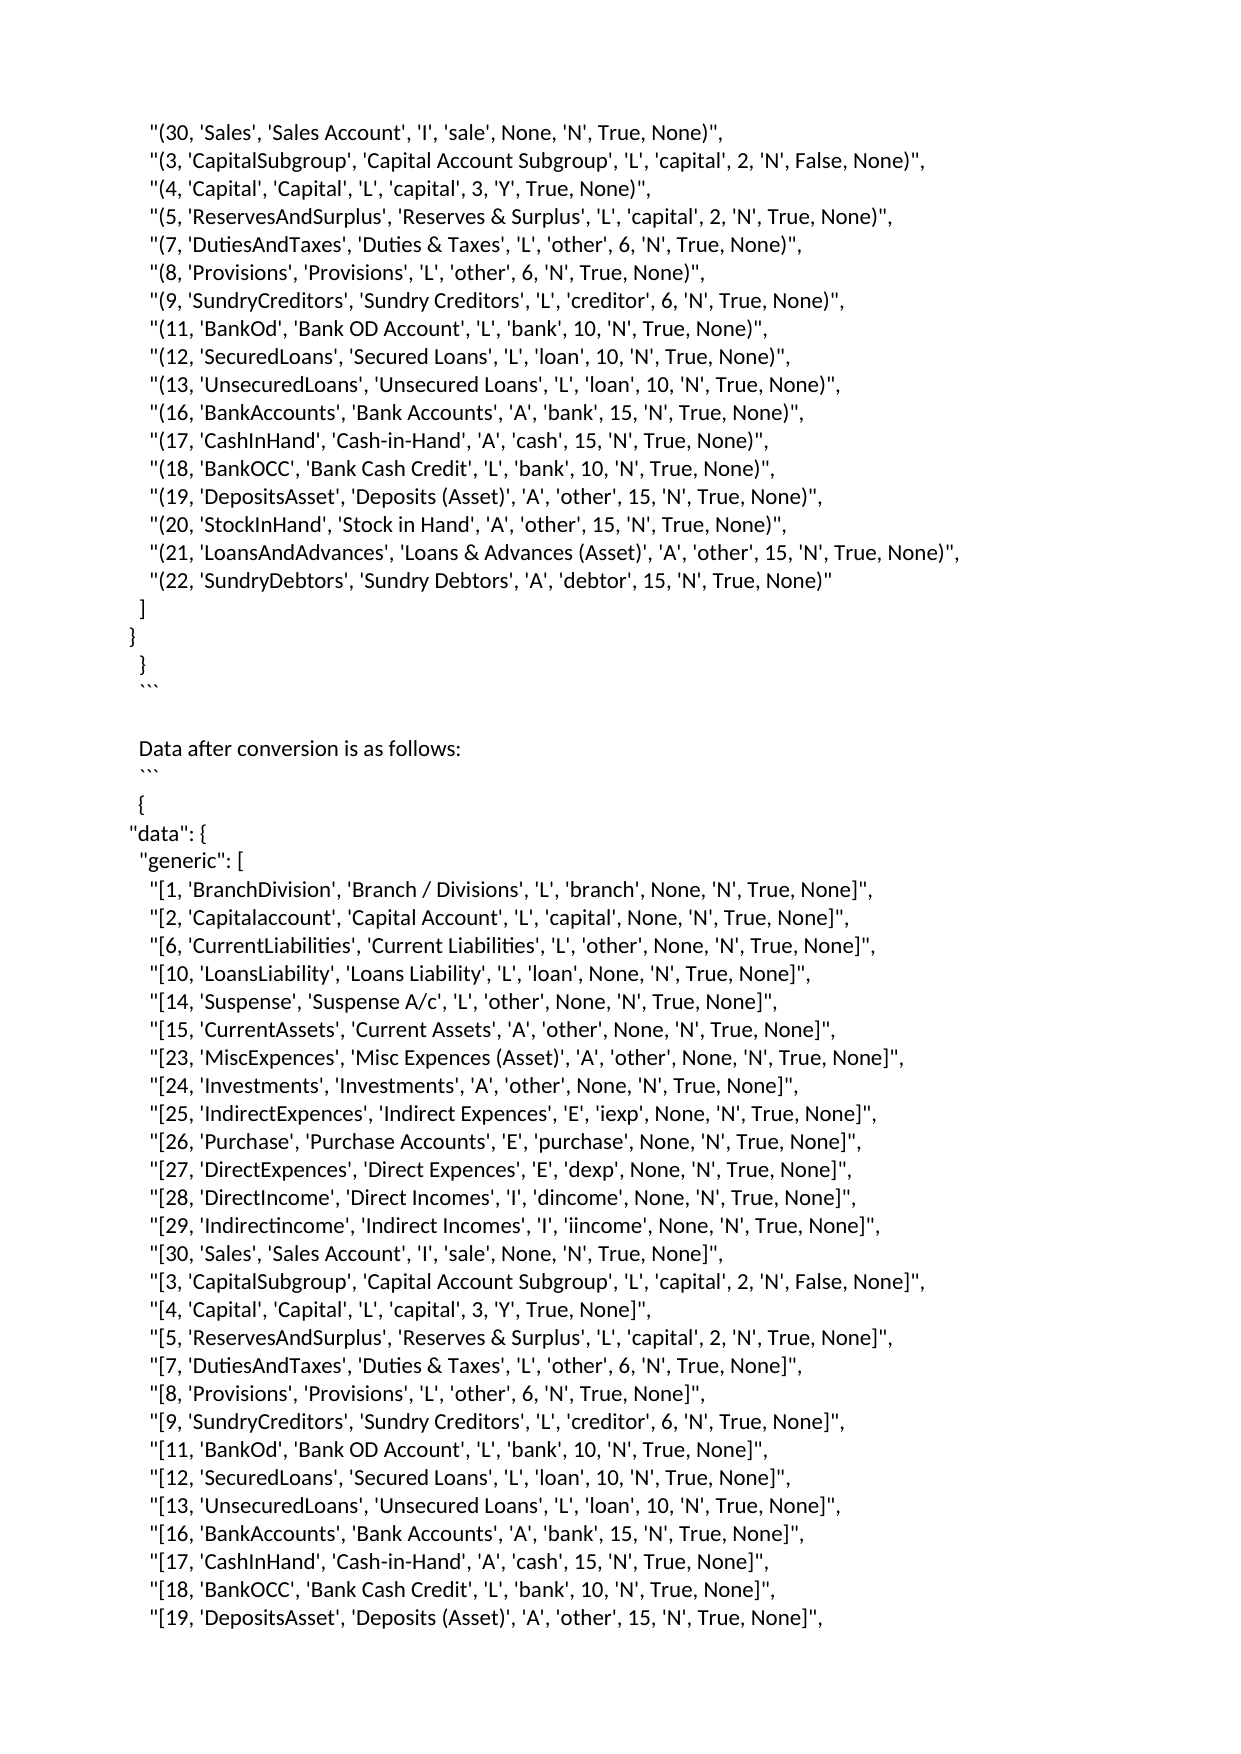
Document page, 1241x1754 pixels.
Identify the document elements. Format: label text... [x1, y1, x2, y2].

text "(12, 'SecuredLoans', 'Secured Loans', 'L', 'loan', 10, 'N', True, None)", [118, 342, 1122, 370]
text "(16, 'BankAccounts', 'Bank Accounts', 'A', 'bank', 15, 'N', True, None)", [118, 398, 1122, 426]
text "(21, 'LoansAndAdvances', 'Loans & Advances (Asset)', 'A', 'other', 15, 'N', True, None)", [118, 538, 1122, 566]
text "[11, 'BankOd', 'Bank OD Account', 'L', 'bank', 10, 'N', True, None]", [118, 1435, 1122, 1463]
text "[14, 'Suspense', 'Suspense A/c', 'L', 'other', None, 'N', True, None]", [118, 987, 1122, 1015]
text "(8, 'Provisions', 'Provisions', 'L', 'other', 6, 'N', True, None)", [118, 258, 1122, 286]
text "[7, 'DutiesAndTaxes', 'Duties & Taxes', 'L', 'other', 6, 'N', True, None]", [118, 1351, 1122, 1379]
text "(30, 'Sales', 'Sales Account', 'I', 'sale', None, 'N', True, None)", [118, 118, 1122, 146]
text ``` [118, 763, 1122, 791]
text "(17, 'CashInHand', 'Cash-in-Hand', 'A', 'cash', 15, 'N', True, None)", [118, 426, 1122, 454]
text "[9, 'SundryCreditors', 'Sundry Creditors', 'L', 'creditor', 6, 'N', True, None]", [118, 1407, 1122, 1435]
text "[24, 'Investments', 'Investments', 'A', 'other', None, 'N', True, None]", [118, 1071, 1122, 1099]
text "(3, 'CapitalSubgroup', 'Capital Account Subgroup', 'L', 'capital', 2, 'N', False, None)", [118, 146, 1122, 174]
text "[12, 'SecuredLoans', 'Secured Loans', 'L', 'loan', 10, 'N', True, None]", [118, 1463, 1122, 1491]
text "(13, 'UnsecuredLoans', 'Unsecured Loans', 'L', 'loan', 10, 'N', True, None)", [118, 370, 1122, 398]
text "(7, 'DutiesAndTaxes', 'Duties & Taxes', 'L', 'other', 6, 'N', True, None)", [118, 230, 1122, 258]
text "[18, 'BankOCC', 'Bank Cash Credit', 'L', 'bank', 10, 'N', True, None]", [118, 1575, 1122, 1603]
text "(5, 'ReservesAndSurplus', 'Reserves & Surplus', 'L', 'capital', 2, 'N', True, None)", [118, 202, 1122, 230]
text "data": { [118, 819, 1122, 847]
text "[15, 'CurrentAssets', 'Current Assets', 'A', 'other', None, 'N', True, None]", [118, 1015, 1122, 1043]
text "[10, 'LoansLiability', 'Loans Liability', 'L', 'loan', None, 'N', True, None]", [118, 959, 1122, 987]
text "[28, 'DirectIncome', 'Direct Incomes', 'I', 'dincome', None, 'N', True, None]", [118, 1183, 1122, 1211]
text ] [118, 594, 1122, 622]
text "[13, 'UnsecuredLoans', 'Unsecured Loans', 'L', 'loan', 10, 'N', True, None]", [118, 1491, 1122, 1519]
text { [118, 791, 1122, 819]
text Data after conversion is as follows: [118, 734, 1122, 763]
text "generic": [ [118, 847, 1122, 875]
text "[4, 'Capital', 'Capital', 'L', 'capital', 3, 'Y', True, None]", [118, 1295, 1122, 1323]
text "[3, 'CapitalSubgroup', 'Capital Account Subgroup', 'L', 'capital', 2, 'N', False, None]", [118, 1267, 1122, 1295]
text "[30, 'Sales', 'Sales Account', 'I', 'sale', None, 'N', True, None]", [118, 1239, 1122, 1267]
text ``` [118, 678, 1122, 707]
text "[16, 'BankAccounts', 'Bank Accounts', 'A', 'bank', 15, 'N', True, None]", [118, 1519, 1122, 1547]
text "(20, 'StockInHand', 'Stock in Hand', 'A', 'other', 15, 'N', True, None)", [118, 510, 1122, 538]
text "(9, 'SundryCreditors', 'Sundry Creditors', 'L', 'creditor', 6, 'N', True, None)", [118, 286, 1122, 314]
text "(18, 'BankOCC', 'Bank Cash Credit', 'L', 'bank', 10, 'N', True, None)", [118, 454, 1122, 482]
text "[6, 'CurrentLiabilities', 'Current Liabilities', 'L', 'other', None, 'N', True, None]", [118, 931, 1122, 959]
text "[1, 'BranchDivision', 'Branch / Divisions', 'L', 'branch', None, 'N', True, None]", [118, 875, 1122, 903]
text "[19, 'DepositsAsset', 'Deposits (Asset)', 'A', 'other', 15, 'N', True, None]", [118, 1603, 1122, 1631]
text "(22, 'SundryDebtors', 'Sundry Debtors', 'A', 'debtor', 15, 'N', True, None)" [118, 566, 1122, 594]
text "(4, 'Capital', 'Capital', 'L', 'capital', 3, 'Y', True, None)", [118, 174, 1122, 202]
text "[25, 'IndirectExpences', 'Indirect Expences', 'E', 'iexp', None, 'N', True, None]", [118, 1099, 1122, 1127]
text "[29, 'Indirectincome', 'Indirect Incomes', 'I', 'iincome', None, 'N', True, None]", [118, 1211, 1122, 1239]
text "[2, 'Capitalaccount', 'Capital Account', 'L', 'capital', None, 'N', True, None]", [118, 903, 1122, 931]
text } [118, 651, 1122, 678]
text "[26, 'Purchase', 'Purchase Accounts', 'E', 'purchase', None, 'N', True, None]", [118, 1127, 1122, 1155]
text "[8, 'Provisions', 'Provisions', 'L', 'other', 6, 'N', True, None]", [118, 1379, 1122, 1407]
text "[5, 'ReservesAndSurplus', 'Reserves & Surplus', 'L', 'capital', 2, 'N', True, None]", [118, 1323, 1122, 1351]
text "(19, 'DepositsAsset', 'Deposits (Asset)', 'A', 'other', 15, 'N', True, None)", [118, 482, 1122, 510]
text "[17, 'CashInHand', 'Cash-in-Hand', 'A', 'cash', 15, 'N', True, None]", [118, 1547, 1122, 1575]
text } [118, 622, 1122, 651]
text "(11, 'BankOd', 'Bank OD Account', 'L', 'bank', 10, 'N', True, None)", [118, 314, 1122, 342]
text "[27, 'DirectExpences', 'Direct Expences', 'E', 'dexp', None, 'N', True, None]", [118, 1155, 1122, 1183]
text "[23, 'MiscExpences', 'Misc Expences (Asset)', 'A', 'other', None, 'N', True, None]", [118, 1043, 1122, 1071]
